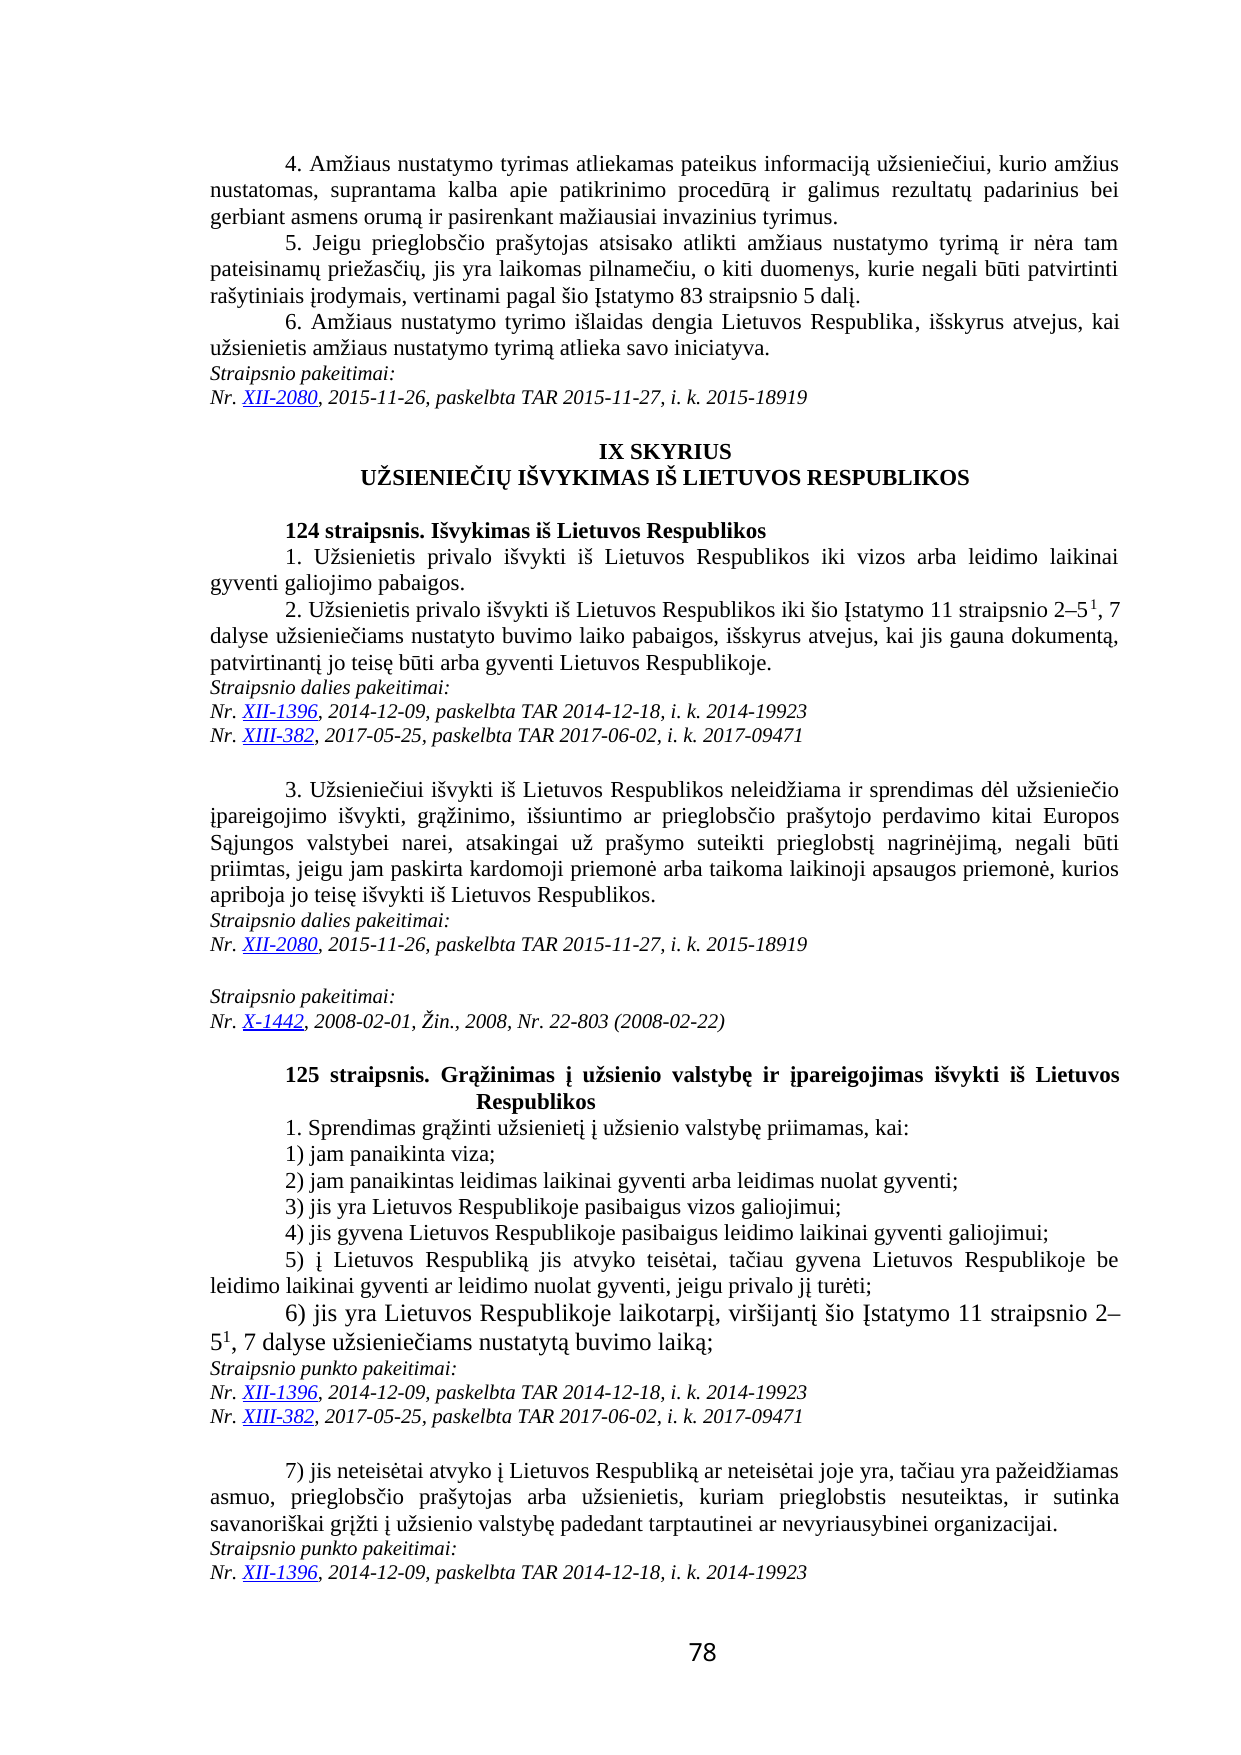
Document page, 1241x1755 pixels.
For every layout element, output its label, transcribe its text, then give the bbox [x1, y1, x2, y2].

text Straipsnio pakeitimai: [210, 361, 1120, 385]
text 5) į Lietuvos Respubliką jis atvyko teisėtai, tačiau gyvena Lietuvos Respublikoje be leidimo laikinai gyventi ar leidimo nuolat gyventi, jeigu privalo jį turėti; [210, 1246, 1120, 1298]
text 3. Užsieniečiui išvykti iš Lietuvos Respublikos neleidžiama ir sprendimas dėl užsieniečio įpareigojimo išvykti, grąžinimo, išsiuntimo ar prieglobsčio prašytojo perdavimo kitai Europos Sąjungos valstybei narei, atsakingai už prašymo suteikti prieglobstį nagrinėjimą, negali būti priimtas, jeigu jam paskirta kardomoji priemonė arba taikoma laikinoji apsaugos priemonė, kurios apriboja jo teisę išvykti iš Lietuvos Respublikos. [210, 776, 1120, 908]
text 6) jis yra Lietuvos Respublikoje laikotarpį, viršijantį šio Įstatymo 11 straipsnio 2–51, 7 dalyse užsieniečiams nustatytą buvimo laiką; [210, 1298, 1120, 1356]
text Nr. XIII-382, 2017-05-25, paskelbta TAR 2017-06-02, i. k. 2017-09471 [210, 723, 1120, 747]
text Nr. XII-1396, 2014-12-09, paskelbta TAR 2014-12-18, i. k. 2014-19923 [210, 1380, 1120, 1404]
text IX SKYRIUS [210, 438, 1120, 464]
text Nr. XII-2080, 2015-11-26, paskelbta TAR 2015-11-27, i. k. 2015-18919 [210, 385, 1120, 409]
text 4. Amžiaus nustatymo tyrimas atliekamas pateikus informaciją užsieniečiui, kurio amžius nustatomas, suprantama kalba apie patikrinimo procedūrą ir galimus rezultatų padarinius bei gerbiant asmens orumą ir pasirenkant mažiausiai invazinius tyrimus. [210, 150, 1120, 229]
text Nr. XII-1396, 2014-12-09, paskelbta TAR 2014-12-18, i. k. 2014-19923 [210, 1560, 1120, 1584]
text Straipsnio punkto pakeitimai: [210, 1356, 1120, 1380]
text Nr. XII-1396, 2014-12-09, paskelbta TAR 2014-12-18, i. k. 2014-19923 [210, 699, 1120, 723]
text Nr. XII-2080, 2015-11-26, paskelbta TAR 2015-11-27, i. k. 2015-18919 [210, 932, 1120, 956]
text 3) jis yra Lietuvos Respublikoje pasibaigus vizos galiojimui; [210, 1193, 1120, 1219]
text Nr. X-1442, 2008-02-01, Žin., 2008, Nr. 22-803 (2008-02-22) [210, 1008, 1120, 1033]
text Nr. XIII-382, 2017-05-25, paskelbta TAR 2017-06-02, i. k. 2017-09471 [210, 1404, 1120, 1428]
text 1. Sprendimas grąžinti užsienietį į užsienio valstybę priimamas, kai: [210, 1114, 1120, 1140]
text 1) jam panaikinta viza; [210, 1140, 1120, 1167]
text 125 straipsnis. Grąžinimas į užsienio valstybę ir įpareigojimas išvykti iš Lietuvos Respublikos [285, 1061, 1120, 1114]
text 7) jis neteisėtai atvyko į Lietuvos Respubliką ar neteisėtai joje yra, tačiau yra pažeidžiamas asmuo, prieglobsčio prašytojas arba užsienietis, kuriam prieglobstis nesuteiktas, ir sutinka savanoriškai grįžti į užsienio valstybę padedant tarptautinei ar nevyriausybinei organizacijai. [210, 1457, 1120, 1536]
text 2) jam panaikintas leidimas laikinai gyventi arba leidimas nuolat gyventi; [210, 1167, 1120, 1193]
text UŽSIENIEČIŲ IŠVYKIMAS IŠ LIETUVOS RESPUBLIKOS [210, 464, 1120, 490]
text Straipsnio punkto pakeitimai: [210, 1536, 1120, 1560]
text Straipsnio pakeitimai: [210, 984, 1120, 1008]
text Straipsnio dalies pakeitimai: [210, 675, 1120, 699]
text 2. Užsienietis privalo išvykti iš Lietuvos Respublikos iki šio Įstatymo 11 straipsnio 2–51, 7 dalyse užsieniečiams nustatyto buvimo laiko pabaigos, išskyrus atvejus, kai jis gauna dokumentą, patvirtinantį jo teisę būti arba gyventi Lietuvos Respublikoje. [210, 596, 1120, 675]
text Straipsnio dalies pakeitimai: [210, 908, 1120, 932]
text 4) jis gyvena Lietuvos Respublikoje pasibaigus leidimo laikinai gyventi galiojimui; [210, 1219, 1120, 1246]
text 124 straipsnis. Išvykimas iš Lietuvos Respublikos [210, 517, 1120, 543]
text 6. Amžiaus nustatymo tyrimo išlaidas dengia Lietuvos Respublika, išskyrus atvejus, kai užsienietis amžiaus nustatymo tyrimą atlieka savo iniciatyva. [210, 308, 1120, 361]
text 1. Užsienietis privalo išvykti iš Lietuvos Respublikos iki vizos arba leidimo laikinai gyventi galiojimo pabaigos. [210, 543, 1120, 596]
text 5. Jeigu prieglobsčio prašytojas atsisako atlikti amžiaus nustatymo tyrimą ir nėra tam pateisinamų priežasčių, jis yra laikomas pilnamečiu, o kiti duomenys, kurie negali būti patvirtinti rašytiniais įrodymais, vertinami pagal šio Įstatymo 83 straipsnio 5 dalį. [210, 229, 1120, 308]
